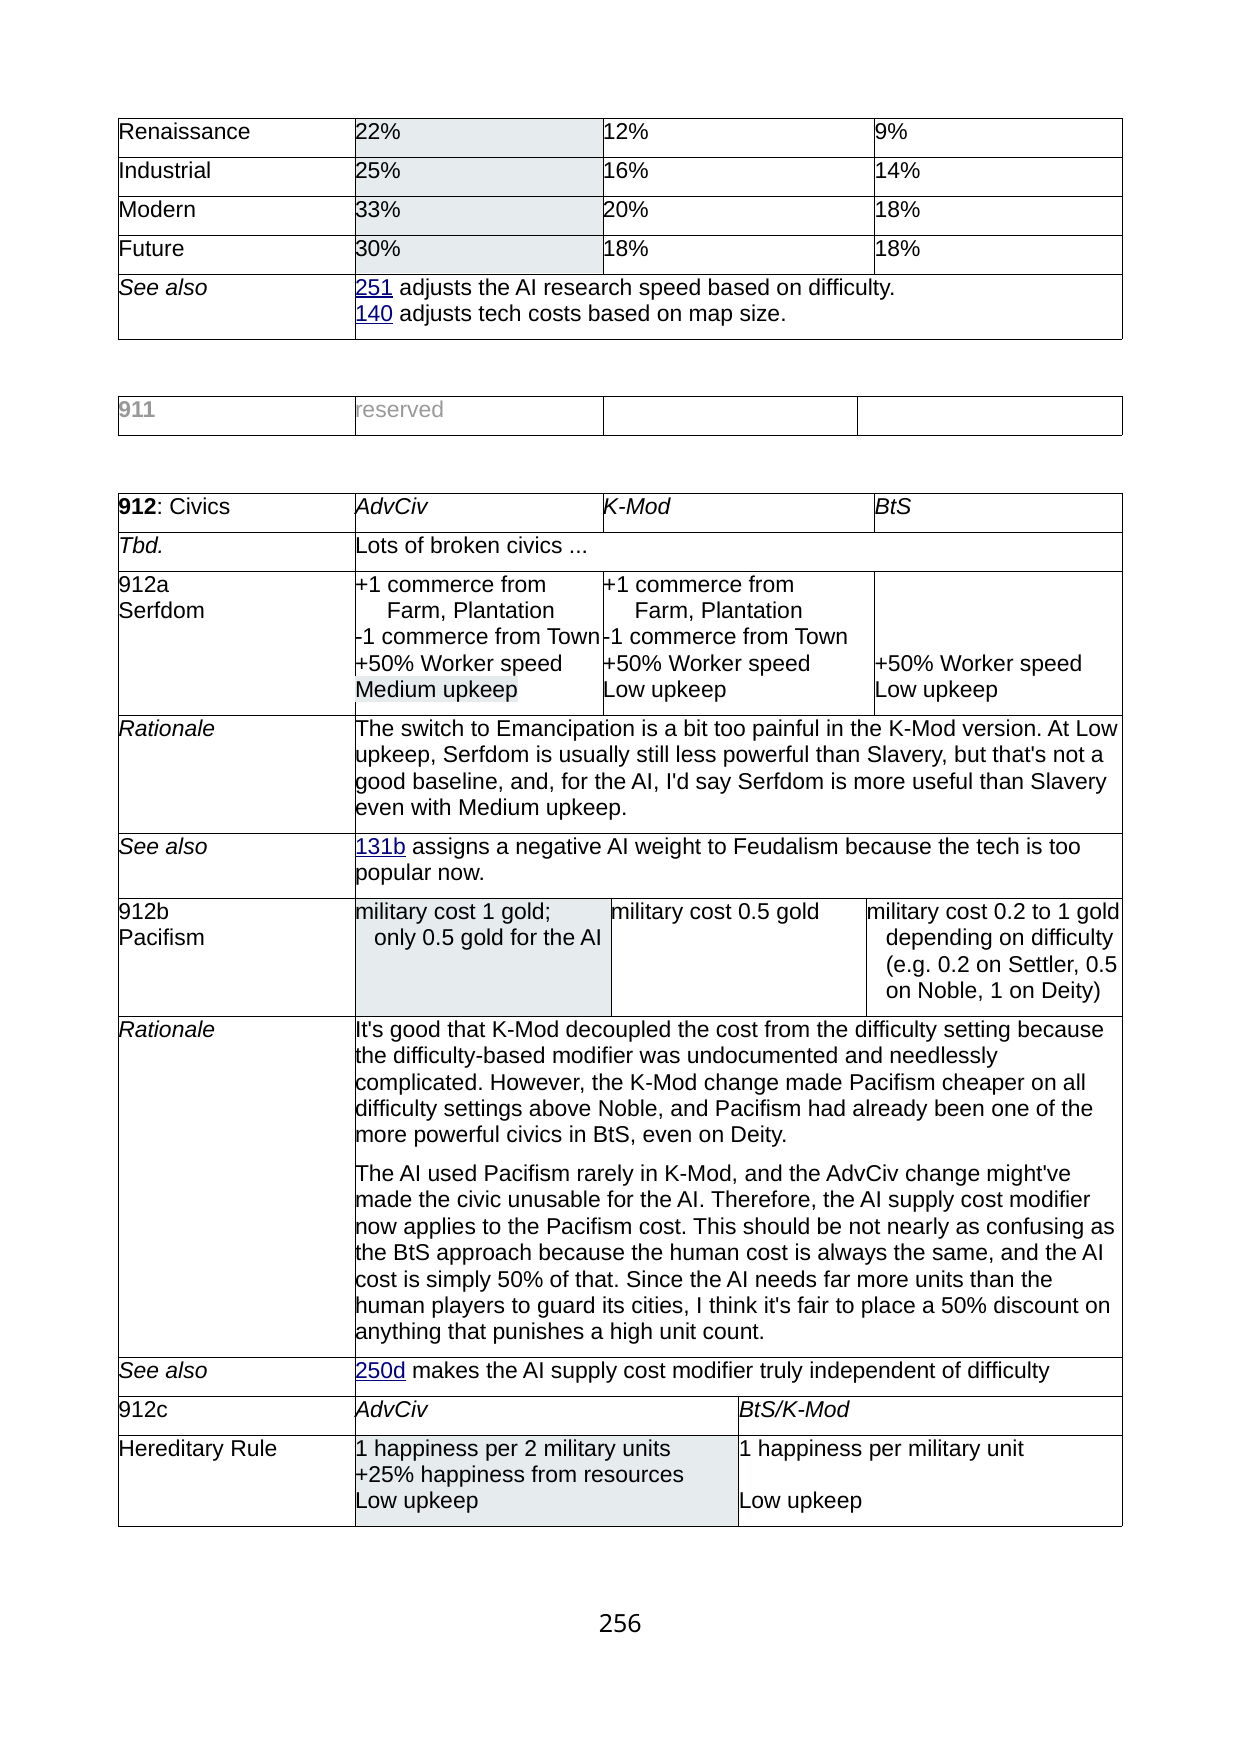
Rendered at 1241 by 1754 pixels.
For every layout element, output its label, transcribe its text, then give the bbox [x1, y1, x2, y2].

table_cell See also [119, 275, 355, 339]
table_cell 912a Serfdom [119, 572, 355, 715]
table_cell 16% [604, 158, 874, 196]
table_header BtS [875, 494, 1122, 532]
table_header [858, 397, 1122, 435]
table_header 912: Civics [119, 494, 355, 532]
table_cell 20% [604, 197, 874, 235]
table_cell Hereditary Rule [119, 1436, 355, 1526]
table_cell military cost 0.5 gold [612, 899, 866, 1016]
table_cell Rationale [119, 716, 355, 833]
table_cell 9% [875, 119, 1122, 157]
table_cell 1 happiness per 2 military units +25% happiness from resources Low upkeep [356, 1436, 738, 1526]
table_header 911 [119, 397, 355, 435]
table_cell 18% [604, 236, 874, 273]
table_cell See also [119, 1358, 355, 1396]
table_header reserved [356, 397, 603, 435]
table_cell Renaissance [119, 119, 355, 157]
table_header K-Mod [604, 494, 874, 532]
table_cell 251 adjusts the AI research speed based on difficulty. 140 adjusts tech costs based on map size. [356, 275, 1122, 339]
table_cell Lots of broken civics ... [356, 533, 1122, 571]
table_cell The switch to Emancipation is a bit too painful in the K-Mod version. At Low upkeep, Serfdom is usually still less powerful than Slavery, but that's not a good baseline, and, for the AI, I'd say Serfdom is more useful than Slavery even with Medium upkeep. [356, 716, 1122, 833]
table_cell military cost 0.2 to 1 gold depending on difficulty (e.g. 0.2 on Settler, 0.5 on Noble, 1 on Deity) [867, 899, 1122, 1016]
table_cell 131b assigns a negative AI weight to Feudalism because the tech is too popular now. [356, 834, 1122, 898]
table_cell 14% [875, 158, 1122, 196]
table_header [604, 397, 857, 435]
table_header AdvCiv [356, 494, 603, 532]
table_cell +50% Worker speed Low upkeep [875, 572, 1122, 715]
table_cell 1 happiness per military unit Low upkeep [739, 1436, 1122, 1526]
table_cell 22% [356, 119, 603, 157]
table_cell BtS/K-Mod [739, 1397, 1122, 1435]
table_cell military cost 1 gold; only 0.5 gold for the AI [356, 899, 611, 1016]
table_cell Tbd. [119, 533, 355, 571]
table_cell Industrial [119, 158, 355, 196]
table_cell 250d makes the AI supply cost modifier truly independent of difficulty [356, 1358, 1122, 1396]
table_cell +1 commerce from Farm, Plantation -1 commerce from Town +50% Worker speed Medium upkeep [356, 572, 603, 715]
table_cell See also [119, 834, 355, 898]
table_cell 912b Pacifism [119, 899, 355, 1016]
table_cell 912c [119, 1397, 355, 1435]
table_cell Future [119, 236, 355, 273]
table_cell 30% [356, 236, 603, 273]
table_cell 25% [356, 158, 603, 196]
table_cell Modern [119, 197, 355, 235]
table_cell It's good that K-Mod decoupled the cost from the difficulty setting because the difficulty-based modifier was undocumented and needlessly complicated. However, the K-Mod change made Pacifism cheaper on all difficulty settings above Noble, and Pacifism had already been one of the more powerful civics in BtS, even on Deity. The AI used Pacifism rarely in K-Mod, and the AdvCiv change might've made the civic unusable for the AI. Therefore, the AI supply cost modifier now applies to the Pacifism cost. This should be not nearly as confusing as the BtS approach because the human cost is always the same, and the AI cost is simply 50% of that. Since the AI needs far more units than the human players to guard its cities, I think it's fair to place a 50% discount on anything that punishes a high unit count. [356, 1017, 1122, 1357]
table_cell Rationale [119, 1017, 355, 1357]
table_cell 18% [875, 197, 1122, 235]
table_cell AdvCiv [356, 1397, 738, 1435]
table_cell 18% [875, 236, 1122, 273]
table_cell +1 commerce from Farm, Plantation -1 commerce from Town +50% Worker speed Low upkeep [604, 572, 874, 715]
table_cell 12% [604, 119, 874, 157]
table_cell 33% [356, 197, 603, 235]
